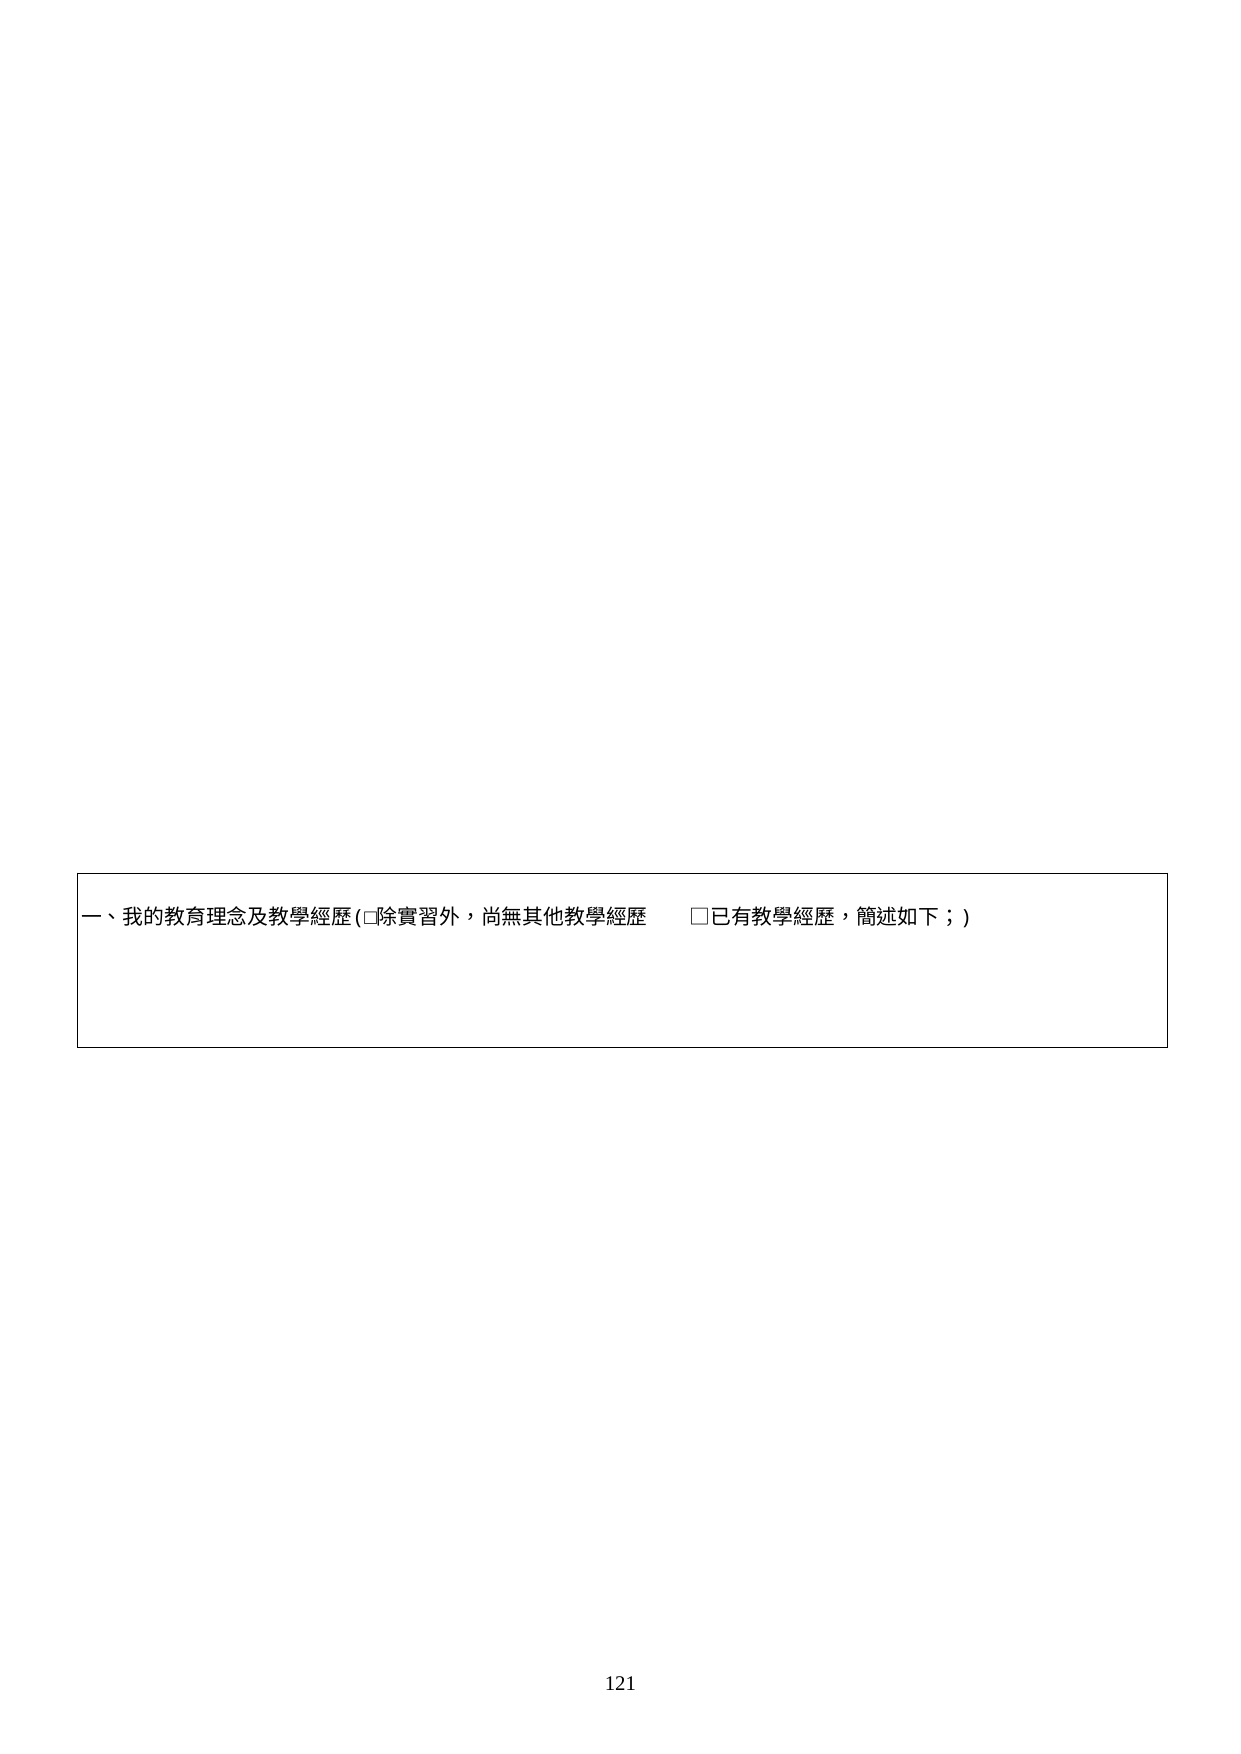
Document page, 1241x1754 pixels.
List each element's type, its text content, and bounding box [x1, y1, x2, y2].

table_cell 一、我的教育理念及教學經歷(□除實習外，尚無其他教學經歷 □已有教學經歷，簡述如下；) [78, 874, 1167, 1047]
